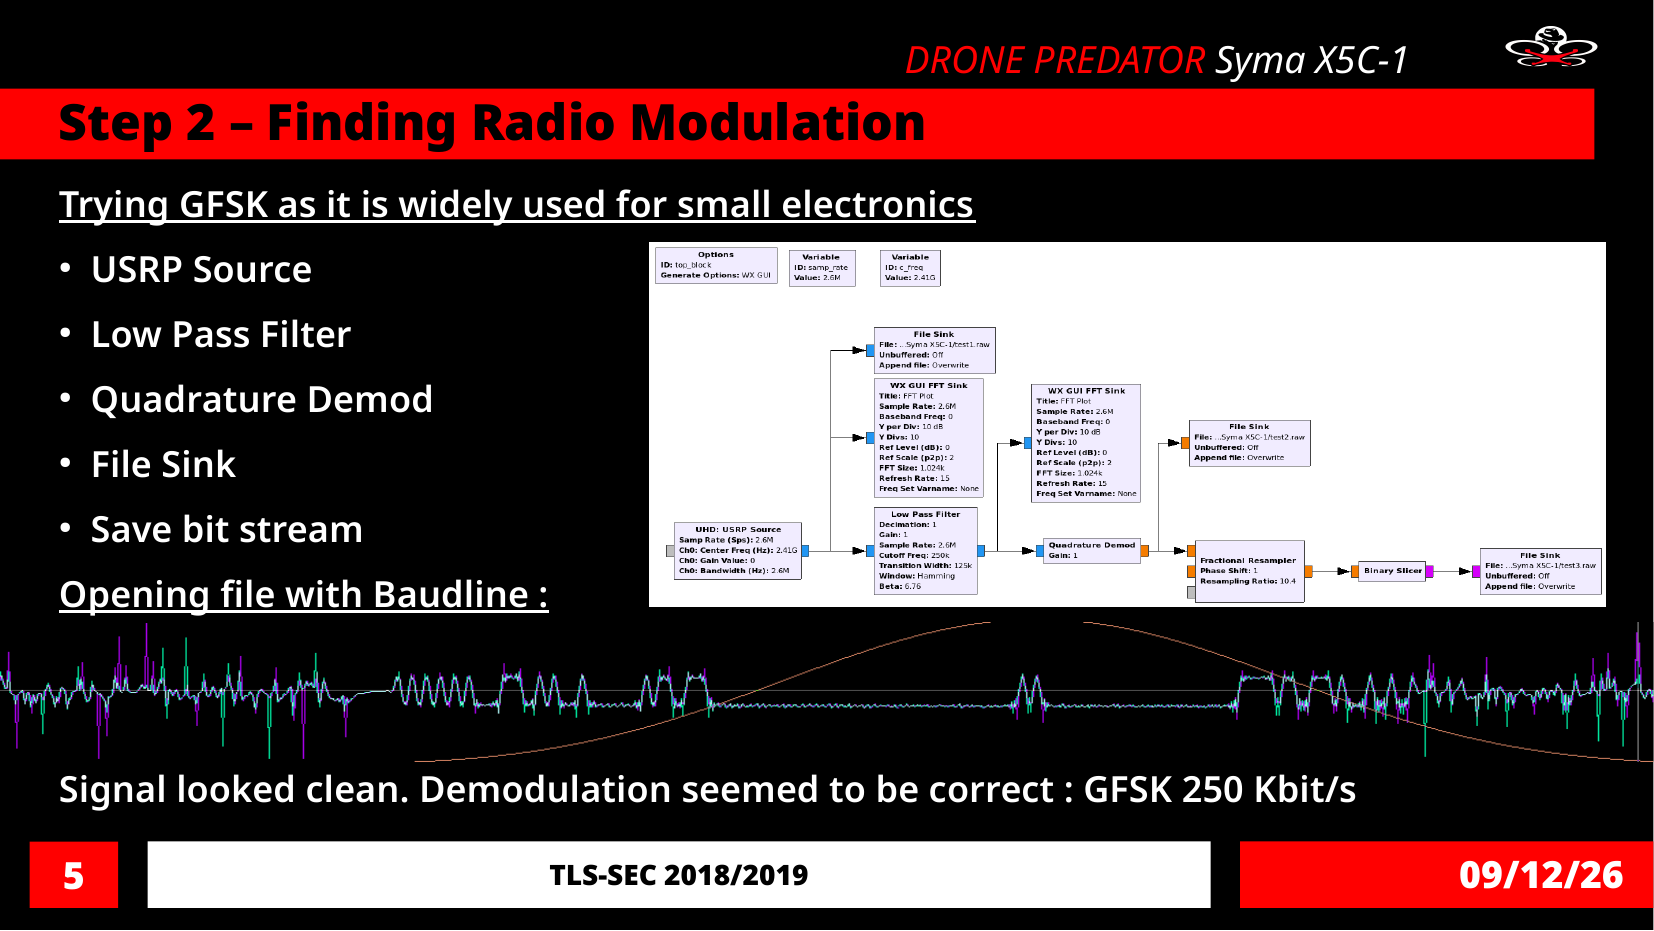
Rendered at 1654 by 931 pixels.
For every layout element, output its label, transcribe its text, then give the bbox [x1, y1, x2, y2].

picture [0, 622, 1654, 762]
picture [1488, 15, 1617, 80]
title Step 2 – Finding Radio Modulation [59, 44, 1595, 156]
picture [649, 242, 1606, 607]
list Trying GFSK as it is widely used for small electronics USRP Source Low Pass Filter Quadrature Demod File Sink Save bit stream Opening file with Baudline : Signal looked clean. Demodulation seemed to be correct : GFSK 250 Kbit/s [59, 178, 1595, 622]
list Trying GFSK as it is widely used for small electronics USRP Source Low Pass Filter Quadrature Demod File Sink Save bit stream Opening file with Baudline : Signal looked clean. Demodulation seemed to be correct : GFSK 250 Kbit/s [59, 762, 1595, 815]
